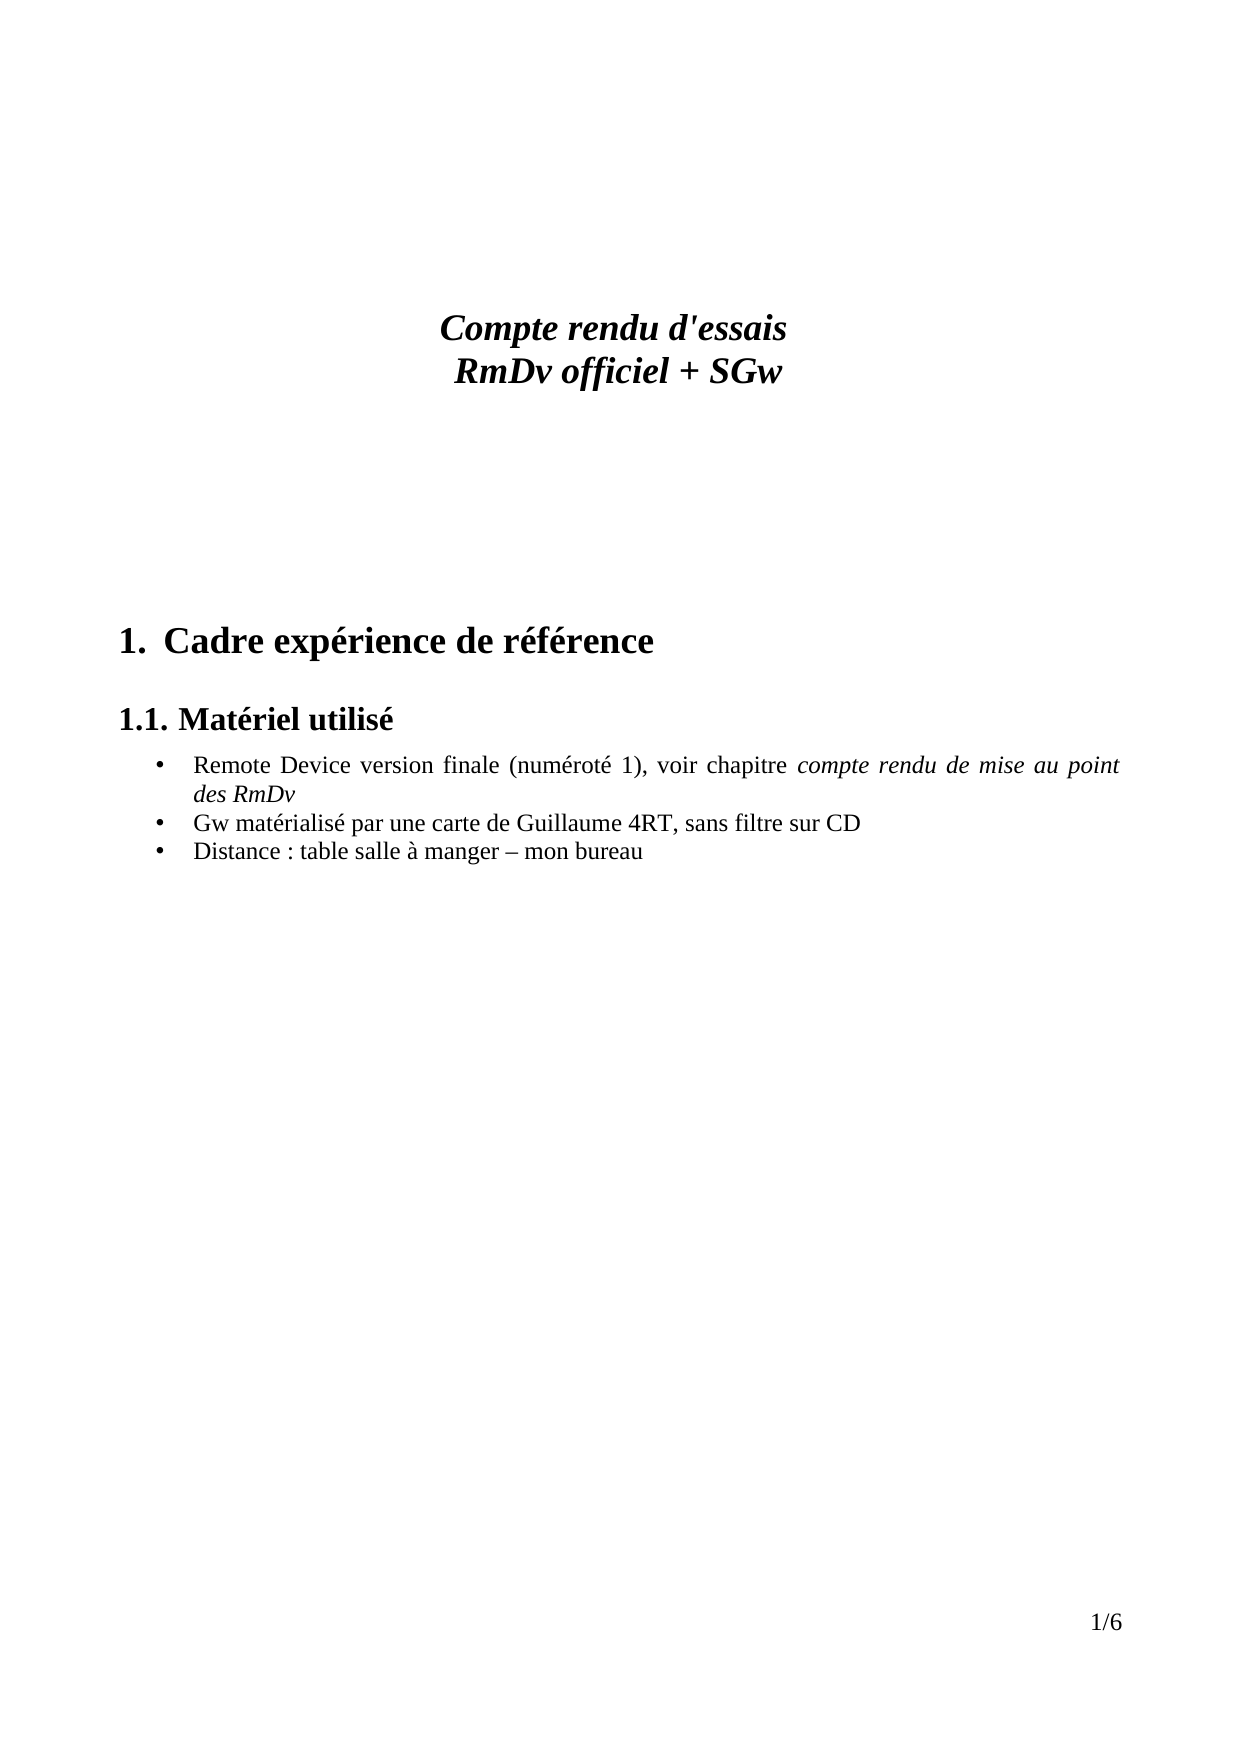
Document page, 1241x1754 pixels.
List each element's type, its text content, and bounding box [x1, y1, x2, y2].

list Remote Device version finale (numéroté 1), voir chapitre compte rendu de mise au point des RmDv [156, 750, 1122, 808]
subtitle Cadre expérience de référence [118, 618, 1122, 662]
list Gw matérialisé par une carte de Guillaume 4RT, sans filtre sur CD [156, 808, 1122, 836]
list Distance : table salle à manger – mon bureau [156, 836, 1122, 865]
text Compte rendu d'essais [118, 306, 1122, 349]
text RmDv officiel + SGw [118, 349, 1122, 392]
subtitle Matériel utilisé [118, 699, 1122, 738]
